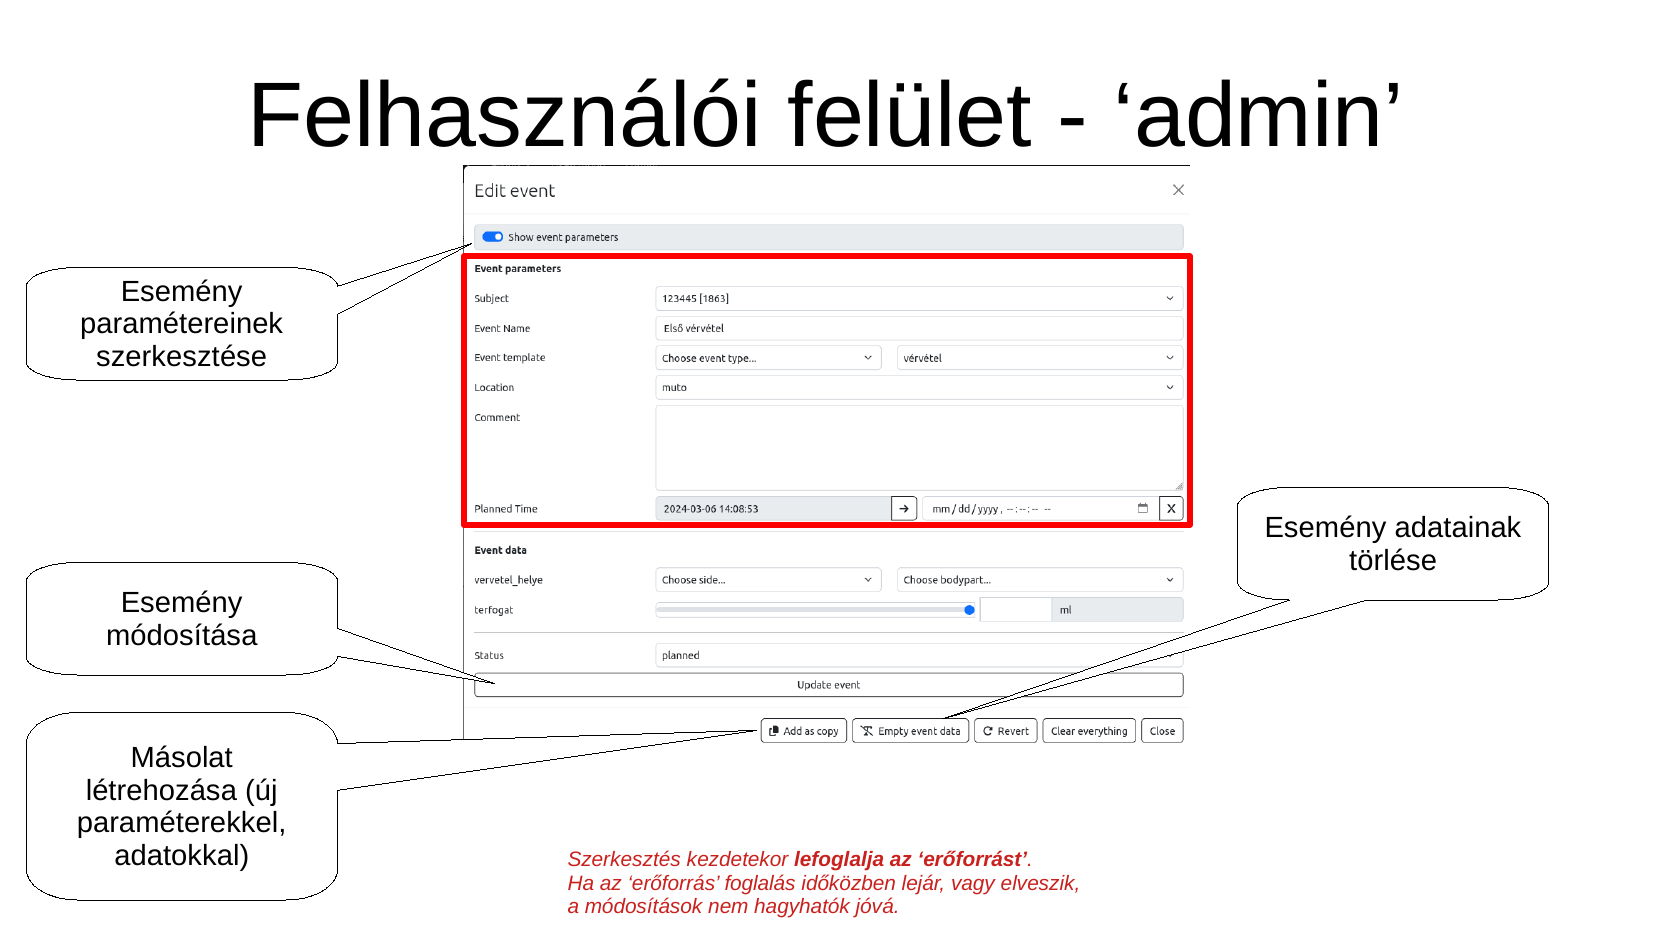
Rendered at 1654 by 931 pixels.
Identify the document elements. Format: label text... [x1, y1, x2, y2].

picture [467, 259, 1187, 522]
picture [463, 165, 1190, 253]
picture [463, 528, 1190, 751]
text_box Esemény paramétereinek szerkesztése [26, 243, 472, 381]
text_box Szerkesztés kezdetekor lefoglalja az ‘erőforrást’. Ha az ‘erőforrás’ foglalás időközben lejár, vagy elveszik, a módosítások nem hagyhatók jóvá. [552, 840, 1102, 931]
text_box Esemény adatainak törlése [942, 487, 1549, 719]
text_box Másolat létrehozása (új paraméterekkel, adatokkal) [26, 712, 757, 901]
title Felhasználói felület - ‘admin’ [82, 37, 1571, 193]
text_box Esemény módosítása [26, 562, 495, 684]
